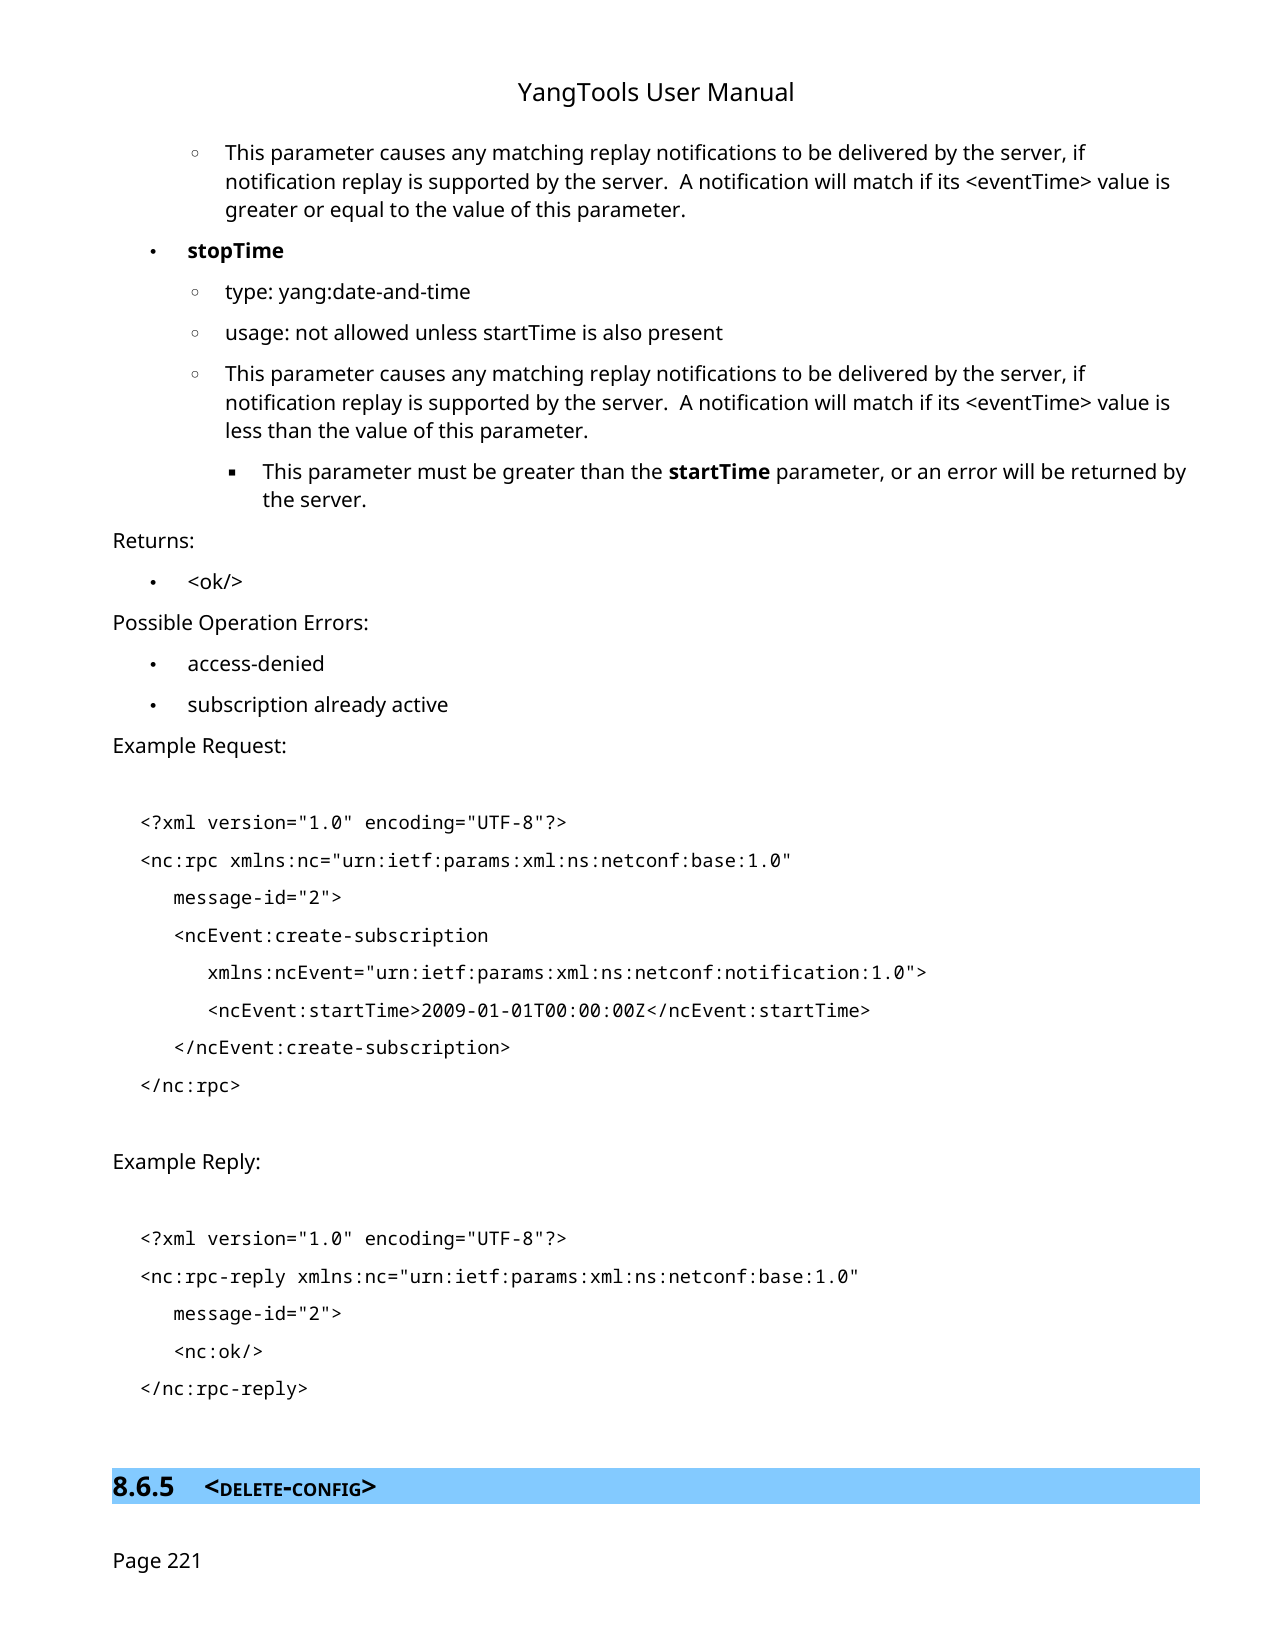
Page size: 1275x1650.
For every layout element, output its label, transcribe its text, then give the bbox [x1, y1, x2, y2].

list This parameter causes any matching replay notifications to be delivered by the server, if notification replay is supported by the server. A notification will match if its <eventTime> value is greater or equal to the value of this parameter. [187, 138, 1200, 224]
text message-id="2"> [139, 884, 1200, 910]
text Example Reply: [112, 1147, 1200, 1175]
text <ncEvent:create-subscription [139, 922, 1200, 947]
text <?xml version="1.0" encoding="UTF-8"?> [139, 809, 1200, 835]
text </nc:rpc-reply> [139, 1375, 1200, 1401]
list subscription already active [150, 690, 1200, 718]
list usage: not allowed unless startTime is also present [187, 318, 1200, 347]
subtitle <delete-config> [112, 1468, 1200, 1504]
text <?xml version="1.0" encoding="UTF-8"?> [139, 1225, 1200, 1251]
list This parameter must be greater than the startTime parameter, or an error will be returned by the server. [225, 457, 1200, 514]
text <nc:rpc-reply xmlns:nc="urn:ietf:params:xml:ns:netconf:base:1.0" [139, 1263, 1200, 1288]
text Possible Operation Errors: [112, 608, 1200, 637]
list type: yang:date-and-time [187, 277, 1200, 306]
list This parameter causes any matching replay notifications to be delivered by the server, if notification replay is supported by the server. A notification will match if its <eventTime> value is less than the value of this parameter. [187, 359, 1200, 444]
text xmlns:ncEvent="urn:ietf:params:xml:ns:netconf:notification:1.0"> [139, 959, 1200, 985]
list <ok/> [150, 567, 1200, 596]
text </ncEvent:create-subscription> [139, 1034, 1200, 1060]
text <nc:rpc xmlns:nc="urn:ietf:params:xml:ns:netconf:base:1.0" [139, 847, 1200, 872]
list access-denied [150, 649, 1200, 678]
text <nc:ok/> [139, 1338, 1200, 1363]
text message-id="2"> [139, 1300, 1200, 1326]
text <ncEvent:startTime>2009-01-01T00:00:00Z</ncEvent:startTime> [139, 997, 1200, 1022]
text Returns: [112, 526, 1200, 555]
text </nc:rpc> [139, 1072, 1200, 1097]
list stopTime [150, 236, 1200, 265]
text Example Request: [112, 731, 1200, 759]
